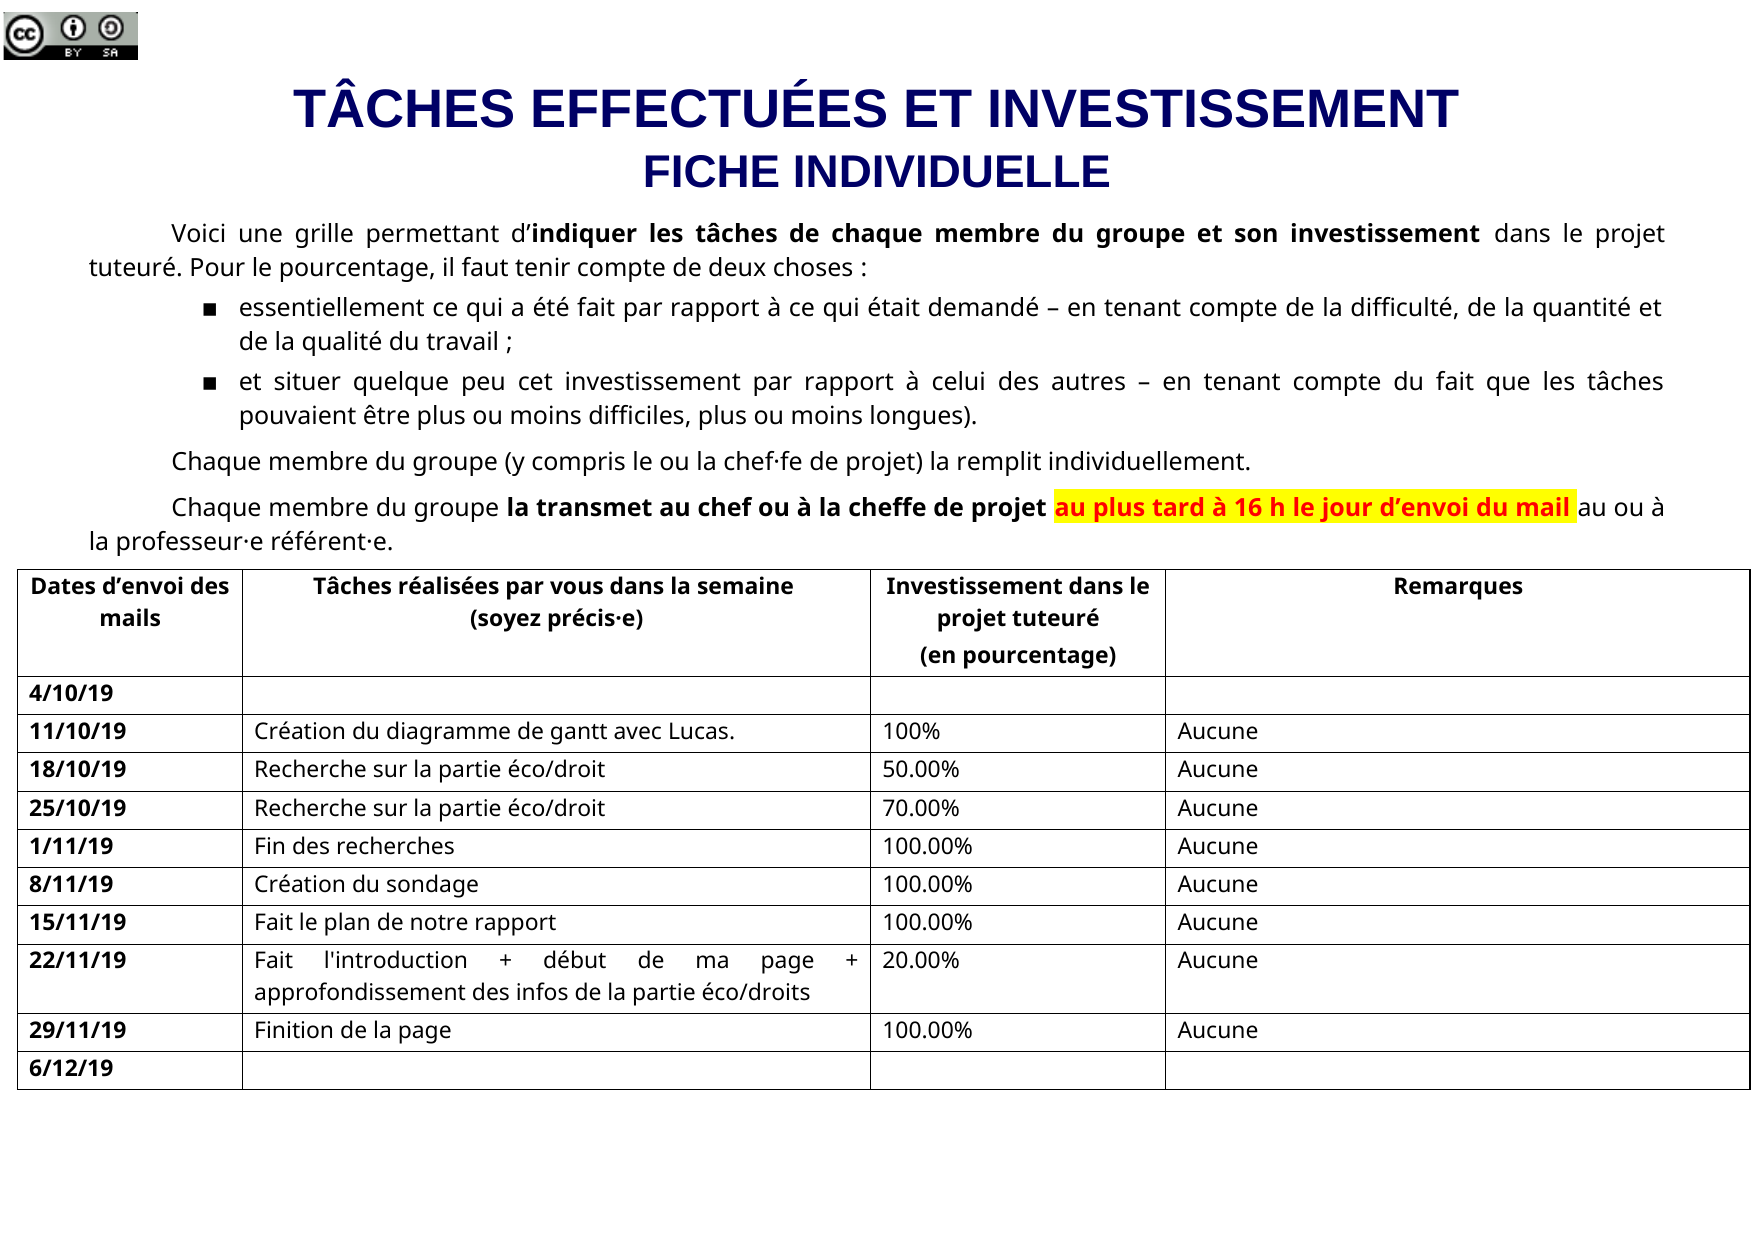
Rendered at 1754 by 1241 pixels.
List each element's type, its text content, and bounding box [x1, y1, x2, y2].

table_cell 100,00% [871, 830, 1165, 867]
table_cell Recherche sur la partie éco/droit [243, 753, 870, 791]
table_cell Aucune [1166, 830, 1749, 867]
table_cell Création du diagramme de gantt avec Lucas. [243, 715, 870, 752]
table_cell Création du sondage [243, 868, 870, 905]
table_cell Fait l'introduction + début de ma page + approfondissement des infos de la partie éco/droits [243, 945, 870, 1013]
table_cell [871, 1052, 1165, 1089]
table_cell [243, 1052, 870, 1089]
subtitle FICHE INDIVIDUELLE [88, 145, 1665, 198]
text Voici une grille permettant d’indiquer les tâches de chaque membre du groupe et son investissement dans le projet tuteuré. Pour le pourcentage, il faut tenir compte de deux choses : [88, 215, 1665, 283]
table_cell [871, 677, 1165, 714]
table_cell 6/12/19 [18, 1052, 242, 1089]
table_cell Aucune [1166, 945, 1749, 1013]
table_cell 8/11/19 [18, 868, 242, 905]
list essentiellement ce qui a été fait par rapport à ce qui était demandé – en tenant compte de la difficulté, de la quantité et de la qualité du travail ; [201, 289, 1665, 358]
table_cell 1/11/19 [18, 830, 242, 867]
table_cell Aucune [1166, 868, 1749, 905]
table_cell Aucune [1166, 715, 1749, 752]
table_header Dates d’envoi des mails [18, 570, 242, 676]
table_cell [243, 677, 870, 714]
table_cell 100,00% [871, 1014, 1165, 1051]
table_cell Fait le plan de notre rapport [243, 906, 870, 943]
table_cell Aucune [1166, 792, 1749, 829]
table_cell 11/10/19 [18, 715, 242, 752]
table_cell [1166, 677, 1749, 714]
text Chaque membre du groupe (y compris le ou la chef·fe de projet) la remplit individuellement. [88, 443, 1665, 477]
table_cell 29/11/19 [18, 1014, 242, 1051]
picture [3, 12, 138, 60]
text TÂCHES EFFECTUÉES ET INVESTISSEMENT [88, 77, 1665, 139]
text Chaque membre du groupe la transmet au chef ou à la cheffe de projet au plus tard à 16 h le jour d’envoi du mail au ou à la professeur·e référent·e. [88, 489, 1665, 557]
table_cell 15/11/19 [18, 906, 242, 943]
table_cell Aucune [1166, 753, 1749, 791]
table_cell 20,00% [871, 945, 1165, 1013]
table_cell Recherche sur la partie éco/droit [243, 792, 870, 829]
table_cell 22/11/19 [18, 945, 242, 1013]
table_cell 4/10/19 [18, 677, 242, 714]
table_cell 70,00% [871, 792, 1165, 829]
table_cell 25/10/19 [18, 792, 242, 829]
table_cell Aucune [1166, 906, 1749, 943]
table_cell Fin des recherches [243, 830, 870, 867]
table_header Tâches réalisées par vous dans la semaine (soyez précis·e) [243, 570, 870, 676]
table_cell 100,00% [871, 906, 1165, 943]
table_header Remarques [1166, 570, 1749, 676]
list et situer quelque peu cet investissement par rapport à celui des autres – en tenant compte du fait que les tâches pouvaient être plus ou moins difficiles, plus ou moins longues). [201, 363, 1665, 432]
table_cell Finition de la page [243, 1014, 870, 1051]
table_cell 100% [871, 715, 1165, 752]
table_cell 18/10/19 [18, 753, 242, 791]
table_cell 50,00% [871, 753, 1165, 791]
table_cell Aucune [1166, 1014, 1749, 1051]
table_cell 100,00% [871, 868, 1165, 905]
table_header Investissement dans le projet tuteuré (en pourcentage) [871, 570, 1165, 676]
table_cell [1166, 1052, 1749, 1089]
